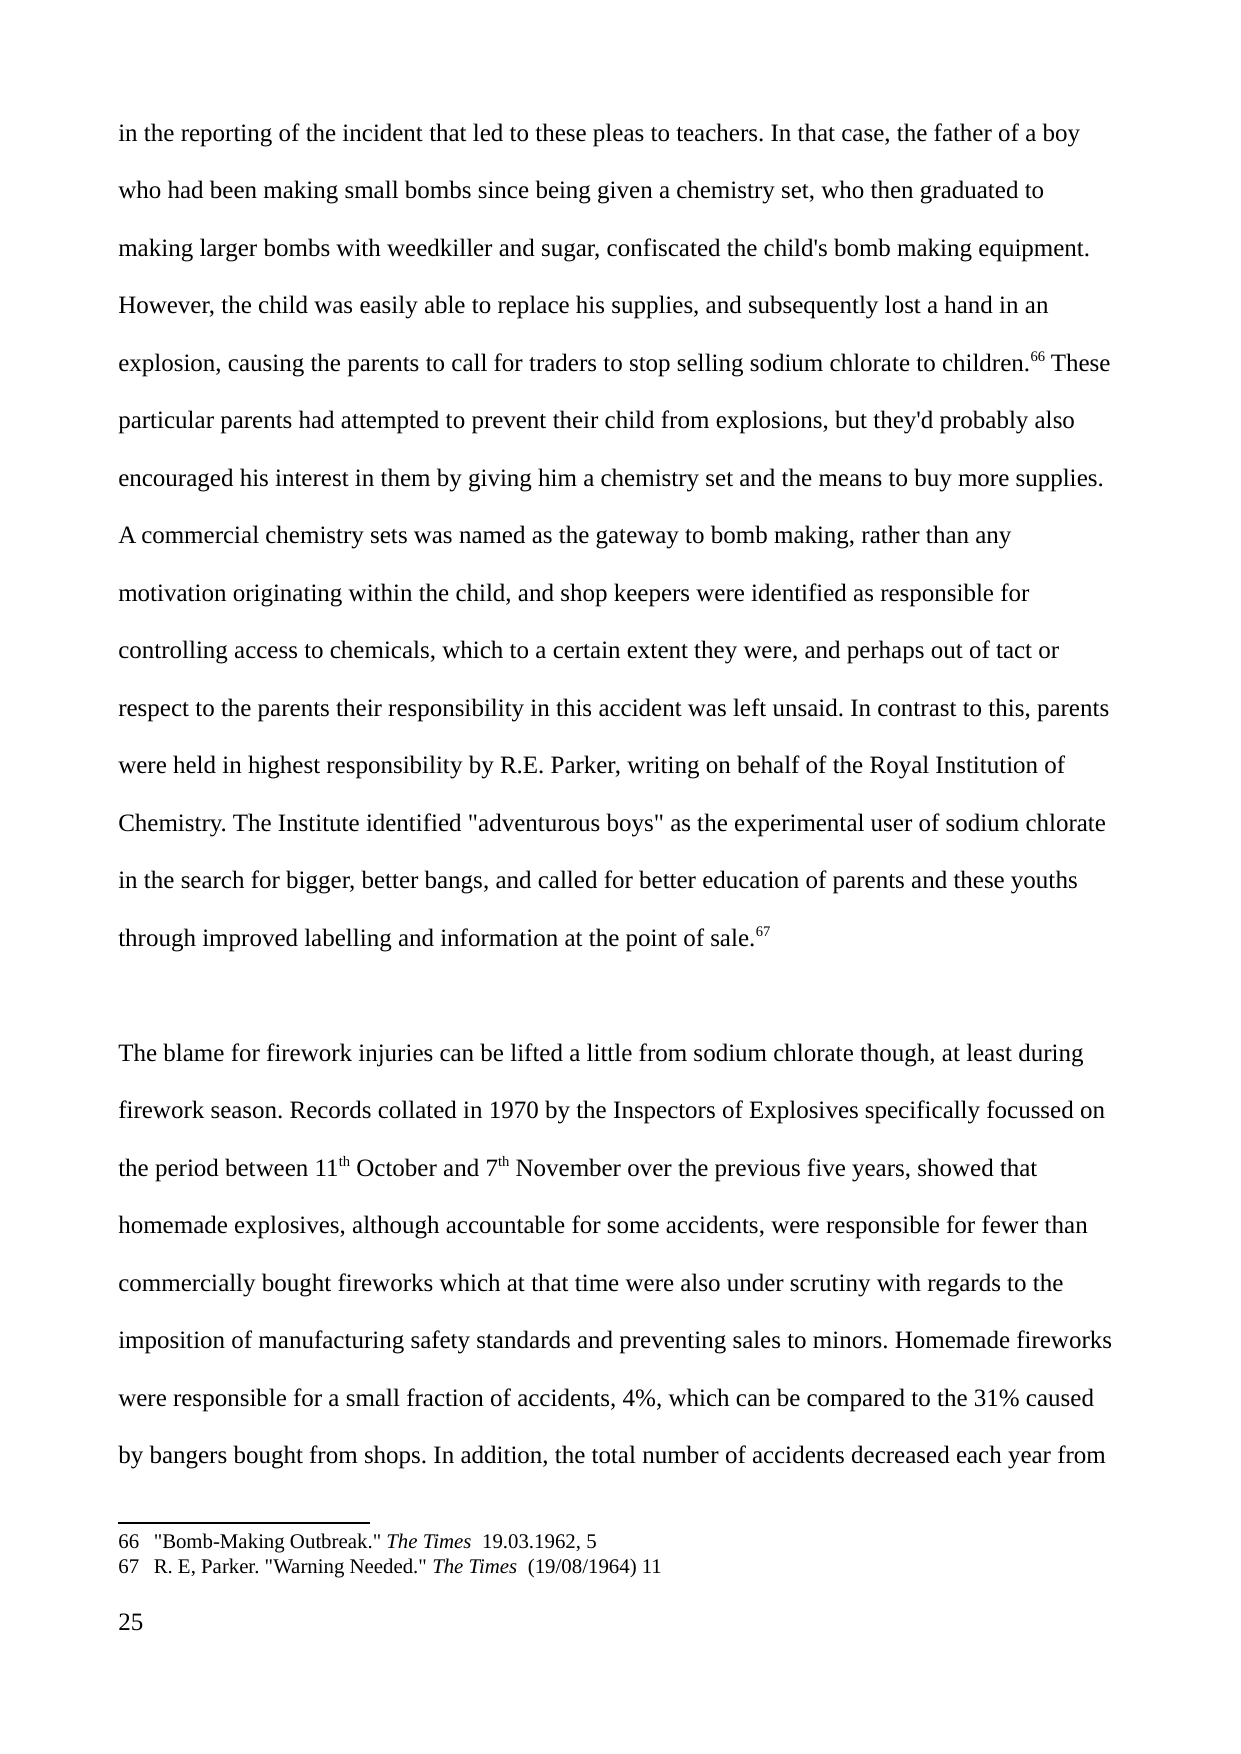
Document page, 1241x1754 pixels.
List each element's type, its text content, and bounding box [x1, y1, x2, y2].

text in the reporting of the incident that led to these pleas to teachers. In that case, the father of a boy who had been making small bombs since being given a chemistry set, who then graduated to making larger bombs with weedkiller and sugar, confiscated the child's bomb making equipment. However, the child was easily able to replace his supplies, and subsequently lost a hand in an explosion, causing the parents to call for traders to stop selling sodium chlorate to children. These particular parents had attempted to prevent their child from explosions, but they'd probably also encouraged his interest in them by giving him a chemistry set and the means to buy more supplies. A commercial chemistry sets was named as the gateway to bomb making, rather than any motivation originating within the child, and shop keepers were identified as responsible for controlling access to chemicals, which to a certain extent they were, and perhaps out of tact or respect to the parents their responsibility in this accident was left unsaid. In contrast to this, parents were held in highest responsibility by R.E. Parker, writing on behalf of the Royal Institution of Chemistry. The Institute identified "adventurous boys" as the experimental user of sodium chlorate in the search for bigger, better bangs, and called for better education of parents and these youths through improved labelling and information at the point of sale. [118, 118, 1122, 952]
text The blame for firework injuries can be lifted a little from sodium chlorate though, at least during firework season. Records collated in 1970 by the Inspectors of Explosives specifically focussed on the period between 11th October and 7th November over the previous five years, showed that homemade explosives, although accountable for some accidents, were responsible for fewer than commercially bought fireworks which at that time were also under scrutiny with regards to the imposition of manufacturing safety standards and preventing sales to minors. Homemade fireworks were responsible for a small fraction of accidents, 4%, which can be compared to the 31% caused by bangers bought from shops. In addition, the total number of accidents decreased each year from [118, 1038, 1122, 1469]
text "Bomb-Making Outbreak." The Times 19.03.1962, 5 [118, 1529, 1122, 1553]
text R. E, Parker. "Warning Needed." The Times (19/08/1964) 11 [118, 1553, 1122, 1578]
